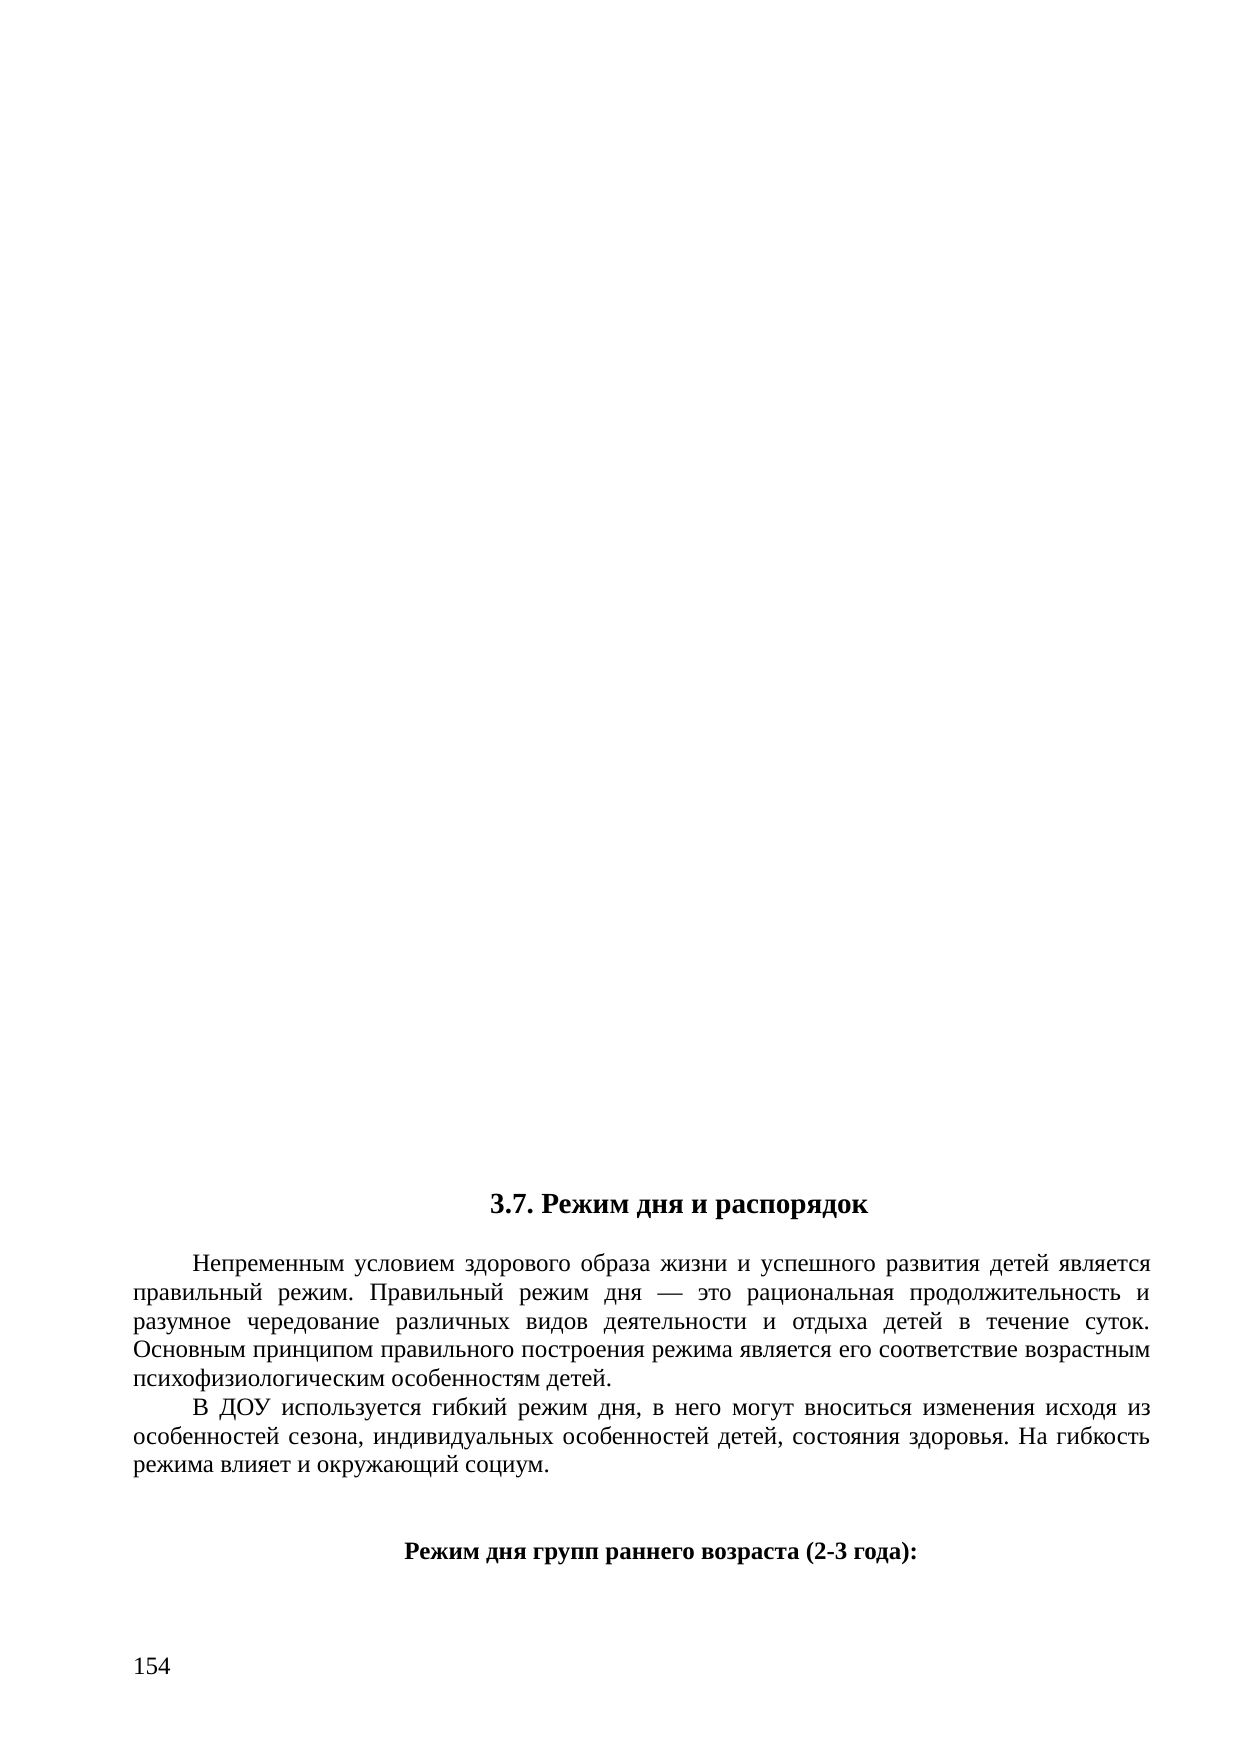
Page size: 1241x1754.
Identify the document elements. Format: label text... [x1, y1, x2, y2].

text В ДОУ используется гибкий режим дня, в него могут вноситься изменения исходя из особенностей сезона, индивидуальных особенностей детей, состояния здоровья. На гибкость режима влияет и окружающий социум. [133, 1392, 1152, 1478]
text 3.7. Режим дня и распорядок [207, 1186, 1152, 1219]
text Режим дня групп раннего возраста (2-3 года): [170, 1536, 1152, 1564]
text Непременным условием здорового образа жизни и успешного развития детей является правильный режим. Правильный режим дня — это рациональная продолжительность и разумное чередование различных видов деятельности и отдыха детей в течение суток. Основным принципом правильного построения режима является его соответствие возрастным психофизиологическим особенностям детей. [133, 1248, 1152, 1392]
